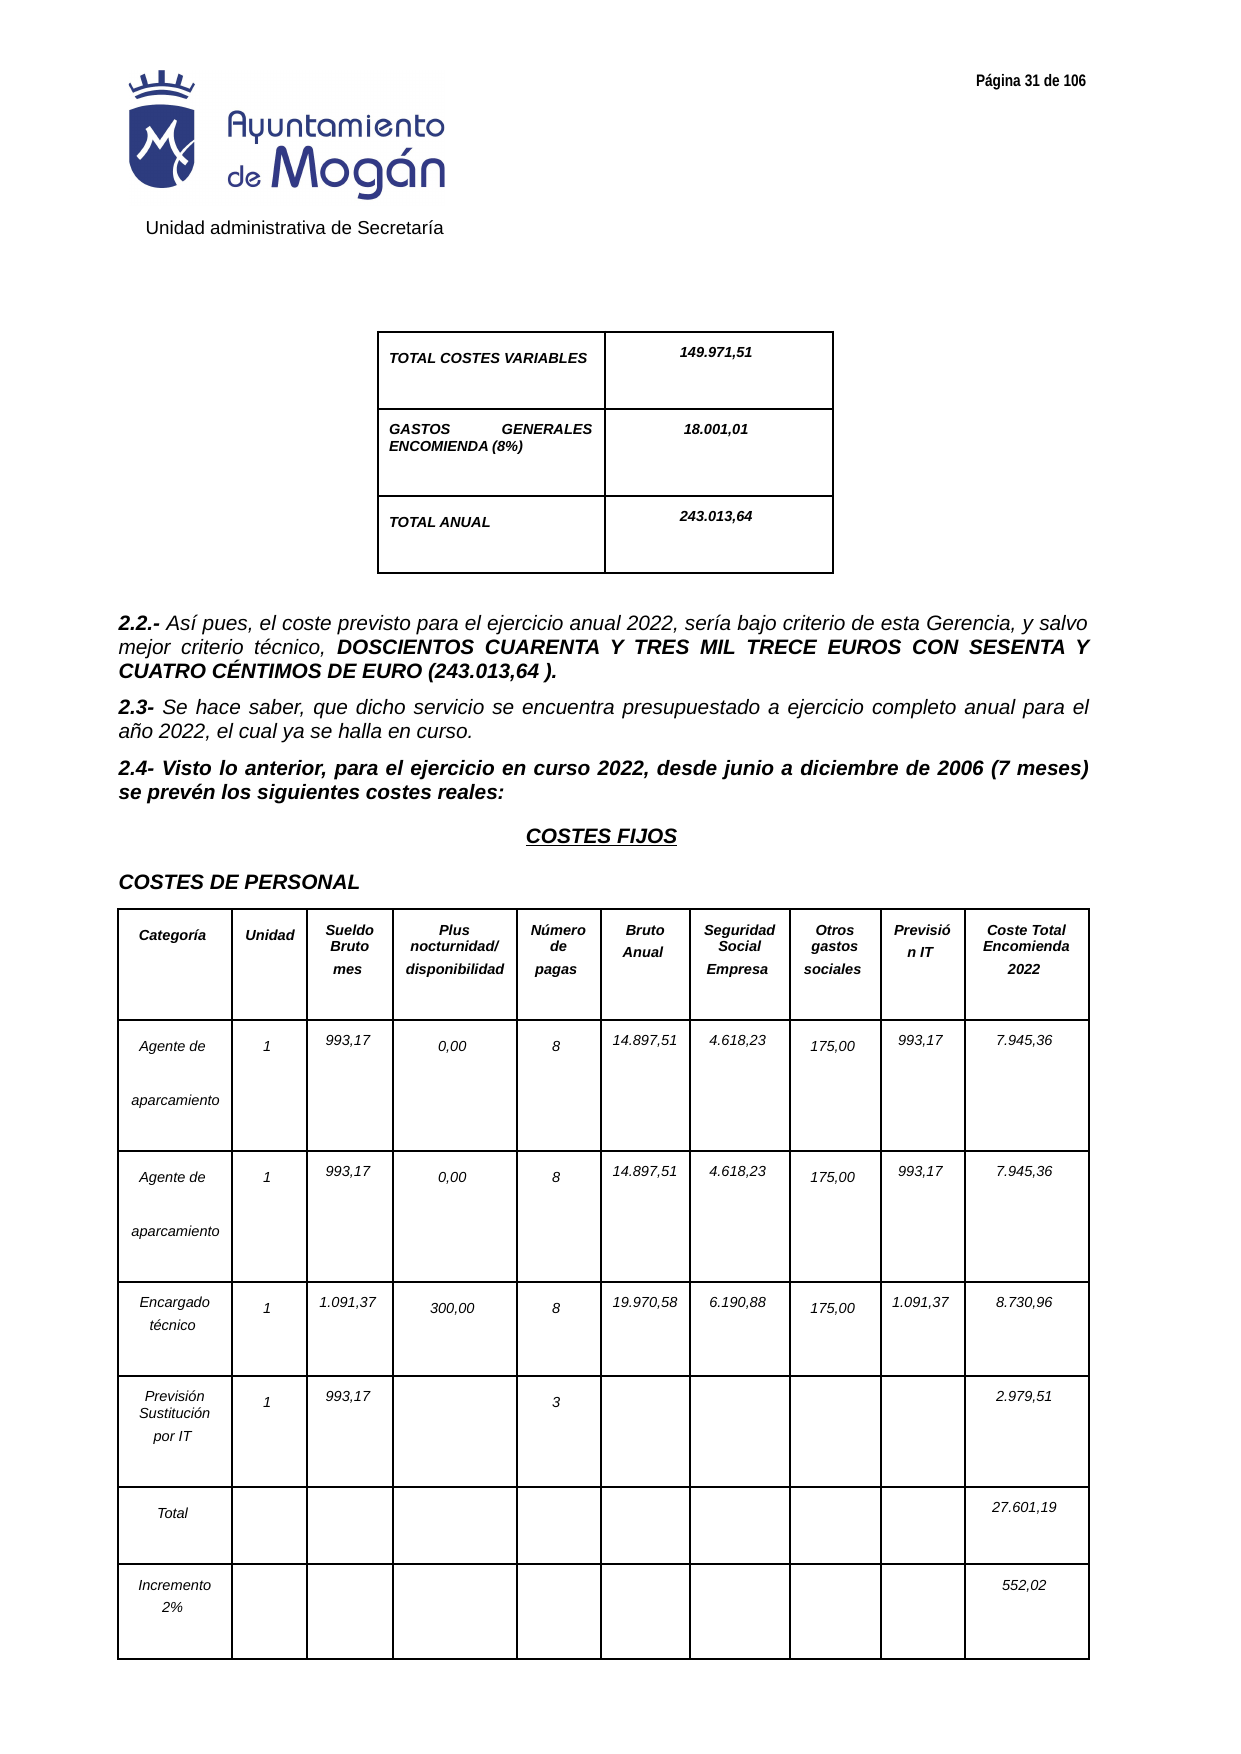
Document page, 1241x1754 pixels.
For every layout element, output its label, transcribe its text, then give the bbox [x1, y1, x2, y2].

text COSTES DE PERSONAL [118, 862, 1092, 896]
table_cell 4.618,23 [691, 1021, 789, 1150]
table_cell 19.970,58 [602, 1283, 689, 1375]
picture [128, 70, 445, 206]
table_cell 2.979,51 [966, 1377, 1088, 1486]
table_cell 300,00 [394, 1283, 516, 1375]
table_cell [602, 1565, 689, 1657]
table_cell 175,00 [791, 1152, 880, 1281]
table_header Sueldo Bruto mes [308, 910, 392, 1019]
table_cell 4.618,23 [691, 1152, 789, 1281]
table_cell [691, 1488, 789, 1563]
table_header Previsión IT [882, 910, 964, 1019]
table_cell 993,17 [882, 1152, 964, 1281]
text 2.2.- Así pues, el coste previsto para el ejercicio anual 2022, sería bajo criterio de esta Gerencia, y salvo mejor criterio técnico, DOSCIENTOS CUARENTA Y TRES MIL TRECE EUROS CON SESENTA Y CUATRO CÉNTIMOS DE EURO (243.013,64 ). [118, 611, 1092, 683]
table_cell [308, 1488, 392, 1563]
table_cell 0,00 [394, 1152, 516, 1281]
table_cell [308, 1565, 392, 1657]
table_cell 1 [233, 1152, 306, 1281]
table_header Número de pagas [518, 910, 600, 1019]
table_header Categoría [119, 910, 231, 1019]
table_cell Previsión Sustitución por IT [119, 1377, 231, 1486]
table_cell 18.001,01 [606, 410, 832, 495]
table_cell 993,17 [882, 1021, 964, 1150]
table_cell [518, 1565, 600, 1657]
table_cell 1.091,37 [308, 1283, 392, 1375]
table_cell [791, 1488, 880, 1563]
table_cell Total [119, 1488, 231, 1563]
table_cell Encargado técnico [119, 1283, 231, 1375]
table_cell 175,00 [791, 1021, 880, 1150]
table_cell [691, 1377, 789, 1486]
table_cell [882, 1565, 964, 1657]
table_cell Agente de aparcamiento [119, 1152, 231, 1281]
table_cell 8 [518, 1021, 600, 1150]
table_cell 14.897,51 [602, 1021, 689, 1150]
table_cell 14.897,51 [602, 1152, 689, 1281]
text COSTES FIJOS [118, 816, 1092, 849]
table_cell [791, 1565, 880, 1657]
table_cell 1 [233, 1021, 306, 1150]
table_cell 1.091,37 [882, 1283, 964, 1375]
text 2.3- Se hace saber, que dicho servicio se encuentra presupuestado a ejercicio completo anual para el año 2022, el cual ya se halla en curso. [118, 695, 1092, 743]
table_header Coste Total Encomienda 2022 [966, 910, 1088, 1019]
table_cell 8.730,96 [966, 1283, 1088, 1375]
table_cell 8 [518, 1283, 600, 1375]
table_cell 6.190,88 [691, 1283, 789, 1375]
table_cell GASTOS GENERALES ENCOMIENDA (8%) [379, 410, 604, 495]
table_cell 7.945,36 [966, 1152, 1088, 1281]
table_cell TOTAL ANUAL [379, 497, 604, 572]
table_header Seguridad Social Empresa [691, 910, 789, 1019]
table_cell 0,00 [394, 1021, 516, 1150]
table_cell [602, 1488, 689, 1563]
table_cell [233, 1488, 306, 1563]
table_cell 3 [518, 1377, 600, 1486]
table_cell 175,00 [791, 1283, 880, 1375]
table_header Otros gastos sociales [791, 910, 880, 1019]
table_cell 552,02 [966, 1565, 1088, 1657]
table_cell 149.971,51 [606, 333, 832, 408]
table_cell 8 [518, 1152, 600, 1281]
table_cell 1 [233, 1283, 306, 1375]
table_cell [518, 1488, 600, 1563]
table_cell 993,17 [308, 1377, 392, 1486]
table_cell 7.945,36 [966, 1021, 1088, 1150]
table_cell TOTAL COSTES VARIABLES [379, 333, 604, 408]
text 2.4- Visto lo anterior, para el ejercicio en curso 2022, desde junio a diciembre de 2006 (7 meses) se prevén los siguientes costes reales: [118, 756, 1092, 803]
table_cell [691, 1565, 789, 1657]
table_cell 243.013,64 [606, 497, 832, 572]
table_header Unidad [233, 910, 306, 1019]
table_cell [233, 1565, 306, 1657]
table_cell 1 [233, 1377, 306, 1486]
table_cell [394, 1565, 516, 1657]
table_cell Incremento 2% [119, 1565, 231, 1657]
table_cell [791, 1377, 880, 1486]
table_cell [394, 1377, 516, 1486]
table_cell [394, 1488, 516, 1563]
table_cell 27.601,19 [966, 1488, 1088, 1563]
table_cell 993,17 [308, 1021, 392, 1150]
table_cell [882, 1488, 964, 1563]
table_cell [602, 1377, 689, 1486]
table_cell [882, 1377, 964, 1486]
table_cell 993,17 [308, 1152, 392, 1281]
table_header Bruto Anual [602, 910, 689, 1019]
table_header Plus nocturnidad/ disponibilidad [394, 910, 516, 1019]
table_cell Agente de aparcamiento [119, 1021, 231, 1150]
